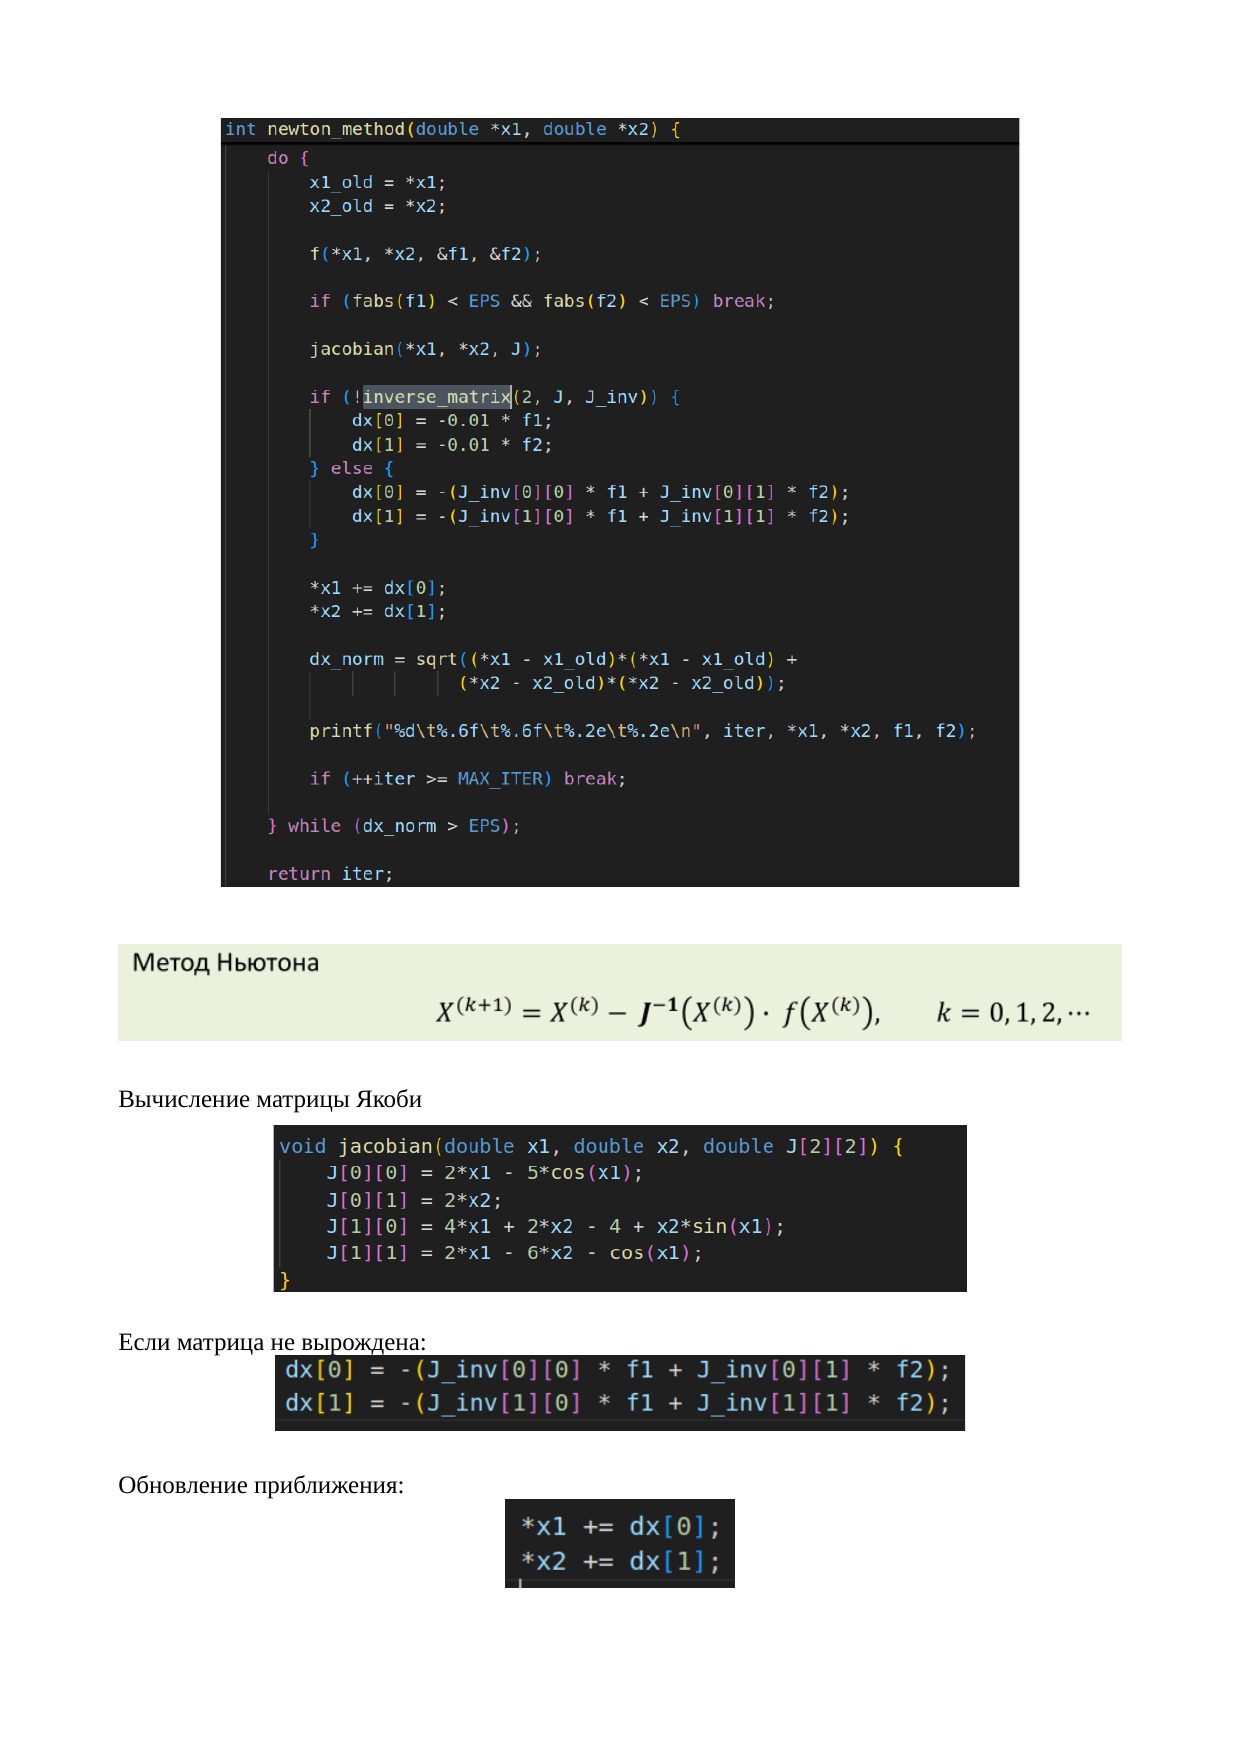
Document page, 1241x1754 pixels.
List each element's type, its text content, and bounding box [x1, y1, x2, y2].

text Если матрица не вырождена: [118, 1327, 1122, 1355]
picture [275, 1355, 966, 1431]
picture [118, 944, 1123, 1041]
picture [505, 1499, 735, 1588]
picture [273, 1125, 967, 1292]
picture [220, 118, 1020, 887]
text Обновление приближения: [118, 1470, 1122, 1499]
subtitle Вычисление матрицы Якоби [118, 1084, 1122, 1113]
